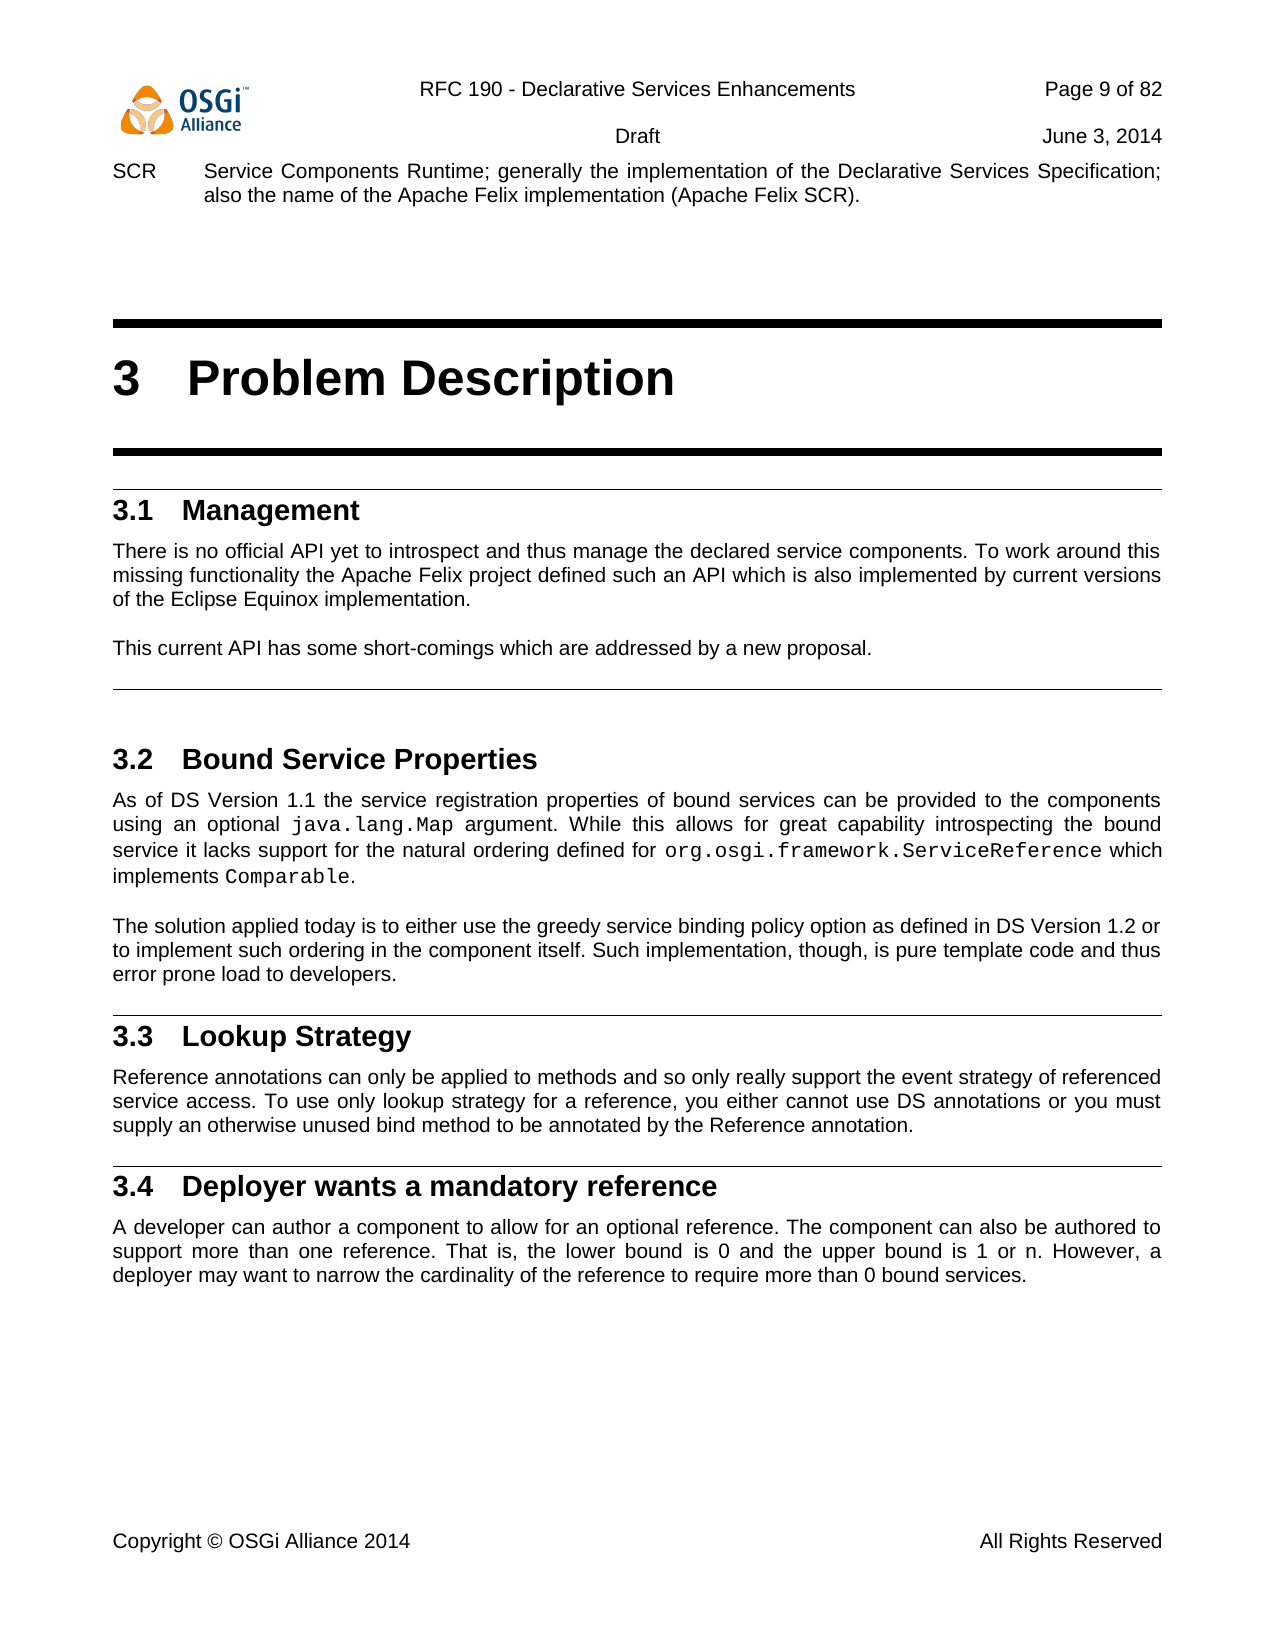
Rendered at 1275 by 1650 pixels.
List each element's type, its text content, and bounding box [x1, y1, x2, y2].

text The solution applied today is to either use the greedy service binding policy option as defined in DS Version 1.2 or to implement such ordering in the component itself. Such implementation, though, is pure template code and thus error prone load to developers. [112, 914, 1162, 986]
subtitle Management [112, 490, 1162, 526]
text There is no official API yet to introspect and thus manage the declared service components. To work around this missing functionality the Apache Felix project defined such an API which is also implemented by current versions of the Eclipse Equinox implementation. [112, 538, 1162, 610]
text Reference annotations can only be applied to methods and so only really support the event strategy of referenced service access. To use only lookup strategy for a reference, you either cannot use DS annotations or you must supply an otherwise unused bind method to be annotated by the Reference annotation. [112, 1064, 1162, 1136]
subtitle Deployer wants a mandatory reference [112, 1167, 1162, 1202]
subtitle Lookup Strategy [112, 1016, 1162, 1052]
text A developer can author a component to allow for an optional reference. The component can also be authored to support more than one reference. That is, the lower bound is 0 and the upper bound is 1 or n. However, a deployer may want to narrow the cardinality of the reference to require more than 0 bound services. [112, 1215, 1162, 1287]
subtitle Problem Description [112, 320, 1162, 456]
picture [113, 78, 257, 142]
text As of DS Version 1.1 the service registration properties of bound services can be provided to the components using an optional java.lang.Map argument. While this allows for great capability introspecting the bound service it lacks support for the natural ordering defined for org.osgi.framework.ServiceReference which implements Comparable. [112, 788, 1162, 889]
subtitle Bound Service Properties [112, 739, 1162, 775]
text SCR Service Components Runtime; generally the implementation of the Declarative Services Specification; also the name of the Apache Felix implementation (Apache Felix SCR). [112, 159, 1162, 207]
text This current API has some short-comings which are addressed by a new proposal. [112, 635, 1162, 659]
